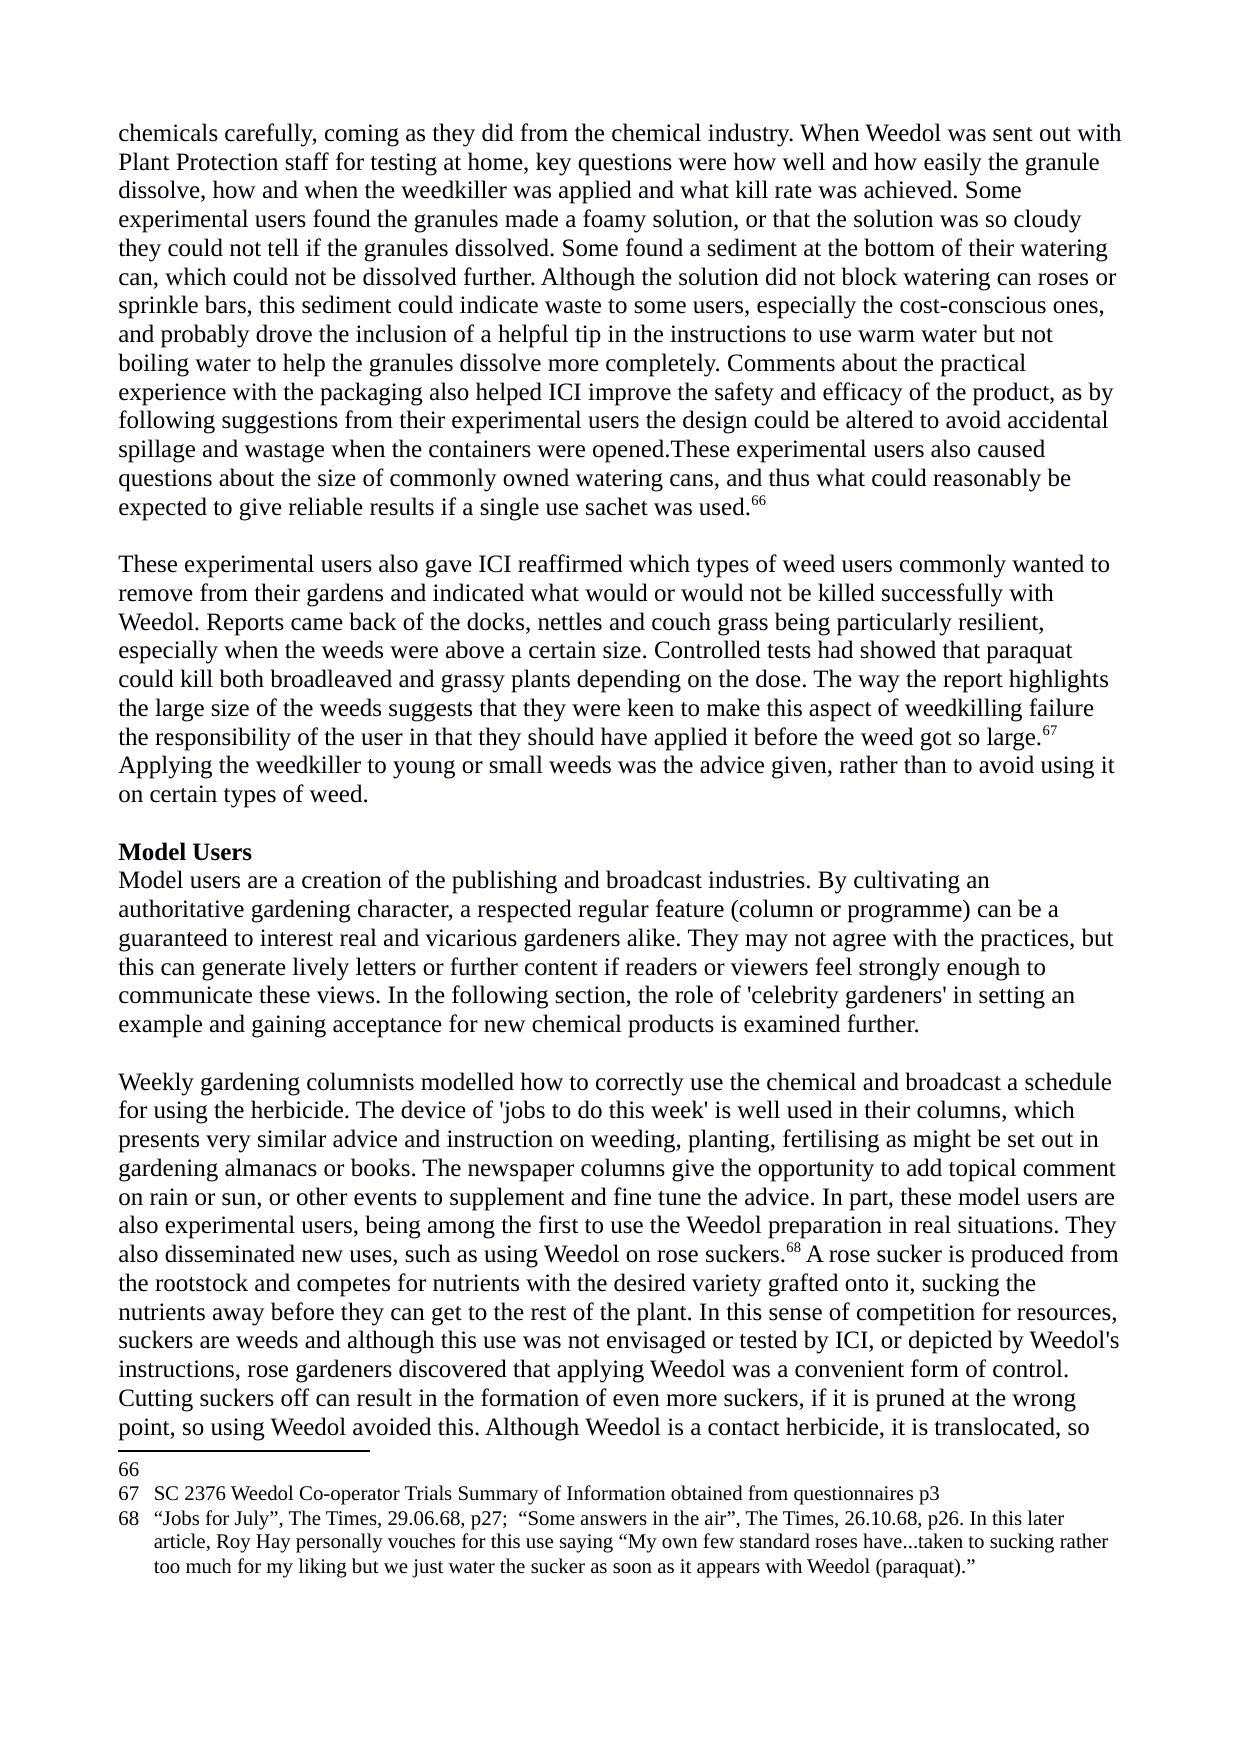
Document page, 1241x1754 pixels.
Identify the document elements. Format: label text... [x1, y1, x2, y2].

text Model Users [118, 837, 1122, 866]
text SC 2376 Weedol Co-operator Trials Summary of Information obtained from questionnaires p3 [118, 1481, 1122, 1505]
text Weekly gardening columnists modelled how to correctly use the chemical and broadcast a schedule for using the herbicide. The device of 'jobs to do this week' is well used in their columns, which presents very similar advice and instruction on weeding, planting, fertilising as might be set out in gardening almanacs or books. The newspaper columns give the opportunity to add topical comment on rain or sun, or other events to supplement and fine tune the advice. In part, these model users are also experimental users, being among the first to use the Weedol preparation in real situations. They also disseminated new uses, such as using Weedol on rose suckers. A rose sucker is produced from the rootstock and competes for nutrients with the desired variety grafted onto it, sucking the nutrients away before they can get to the rest of the plant. In this sense of competition for resources, suckers are weeds and although this use was not envisaged or tested by ICI, or depicted by Weedol's instructions, rose gardeners discovered that applying Weedol was a convenient form of control. Cutting suckers off can result in the formation of even more suckers, if it is pruned at the wrong point, so using Weedol avoided this. Although Weedol is a contact herbicide, it is translocated, so [118, 1067, 1122, 1441]
text “Jobs for July”, The Times, 29.06.68, p27; “Some answers in the air”, The Times, 26.10.68, p26. In this later article, Roy Hay personally vouches for this use saying “My own few standard roses have...taken to sucking rather too much for my liking but we just water the sucker as soon as it appears with Weedol (paraquat).” [118, 1505, 1122, 1578]
text chemicals carefully, coming as they did from the chemical industry. When Weedol was sent out with Plant Protection staff for testing at home, key questions were how well and how easily the granule dissolve, how and when the weedkiller was applied and what kill rate was achieved. Some experimental users found the granules made a foamy solution, or that the solution was so cloudy they could not tell if the granules dissolved. Some found a sediment at the bottom of their watering can, which could not be dissolved further. Although the solution did not block watering can roses or sprinkle bars, this sediment could indicate waste to some users, especially the cost-conscious ones, and probably drove the inclusion of a helpful tip in the instructions to use warm water but not boiling water to help the granules dissolve more completely. Comments about the practical experience with the packaging also helped ICI improve the safety and efficacy of the product, as by following suggestions from their experimental users the design could be altered to avoid accidental spillage and wastage when the containers were opened.These experimental users also caused questions about the size of commonly owned watering cans, and thus what could reasonably be expected to give reliable results if a single use sachet was used. [118, 118, 1122, 521]
text Model users are a creation of the publishing and broadcast industries. By cultivating an authoritative gardening character, a respected regular feature (column or programme) can be a guaranteed to interest real and vicarious gardeners alike. They may not agree with the practices, but this can generate lively letters or further content if readers or viewers feel strongly enough to communicate these views. In the following section, the role of 'celebrity gardeners' in setting an example and gaining acceptance for new chemical products is examined further. [118, 866, 1122, 1038]
text These experimental users also gave ICI reaffirmed which types of weed users commonly wanted to remove from their gardens and indicated what would or would not be killed successfully with Weedol. Reports came back of the docks, nettles and couch grass being particularly resilient, especially when the weeds were above a certain size. Controlled tests had showed that paraquat could kill both broadleaved and grassy plants depending on the dose. The way the report highlights the large size of the weeds suggests that they were keen to make this aspect of weedkilling failure the responsibility of the user in that they should have applied it before the weed got so large. Applying the weedkiller to young or small weeds was the advice given, rather than to avoid using it on certain types of weed. [118, 549, 1122, 808]
